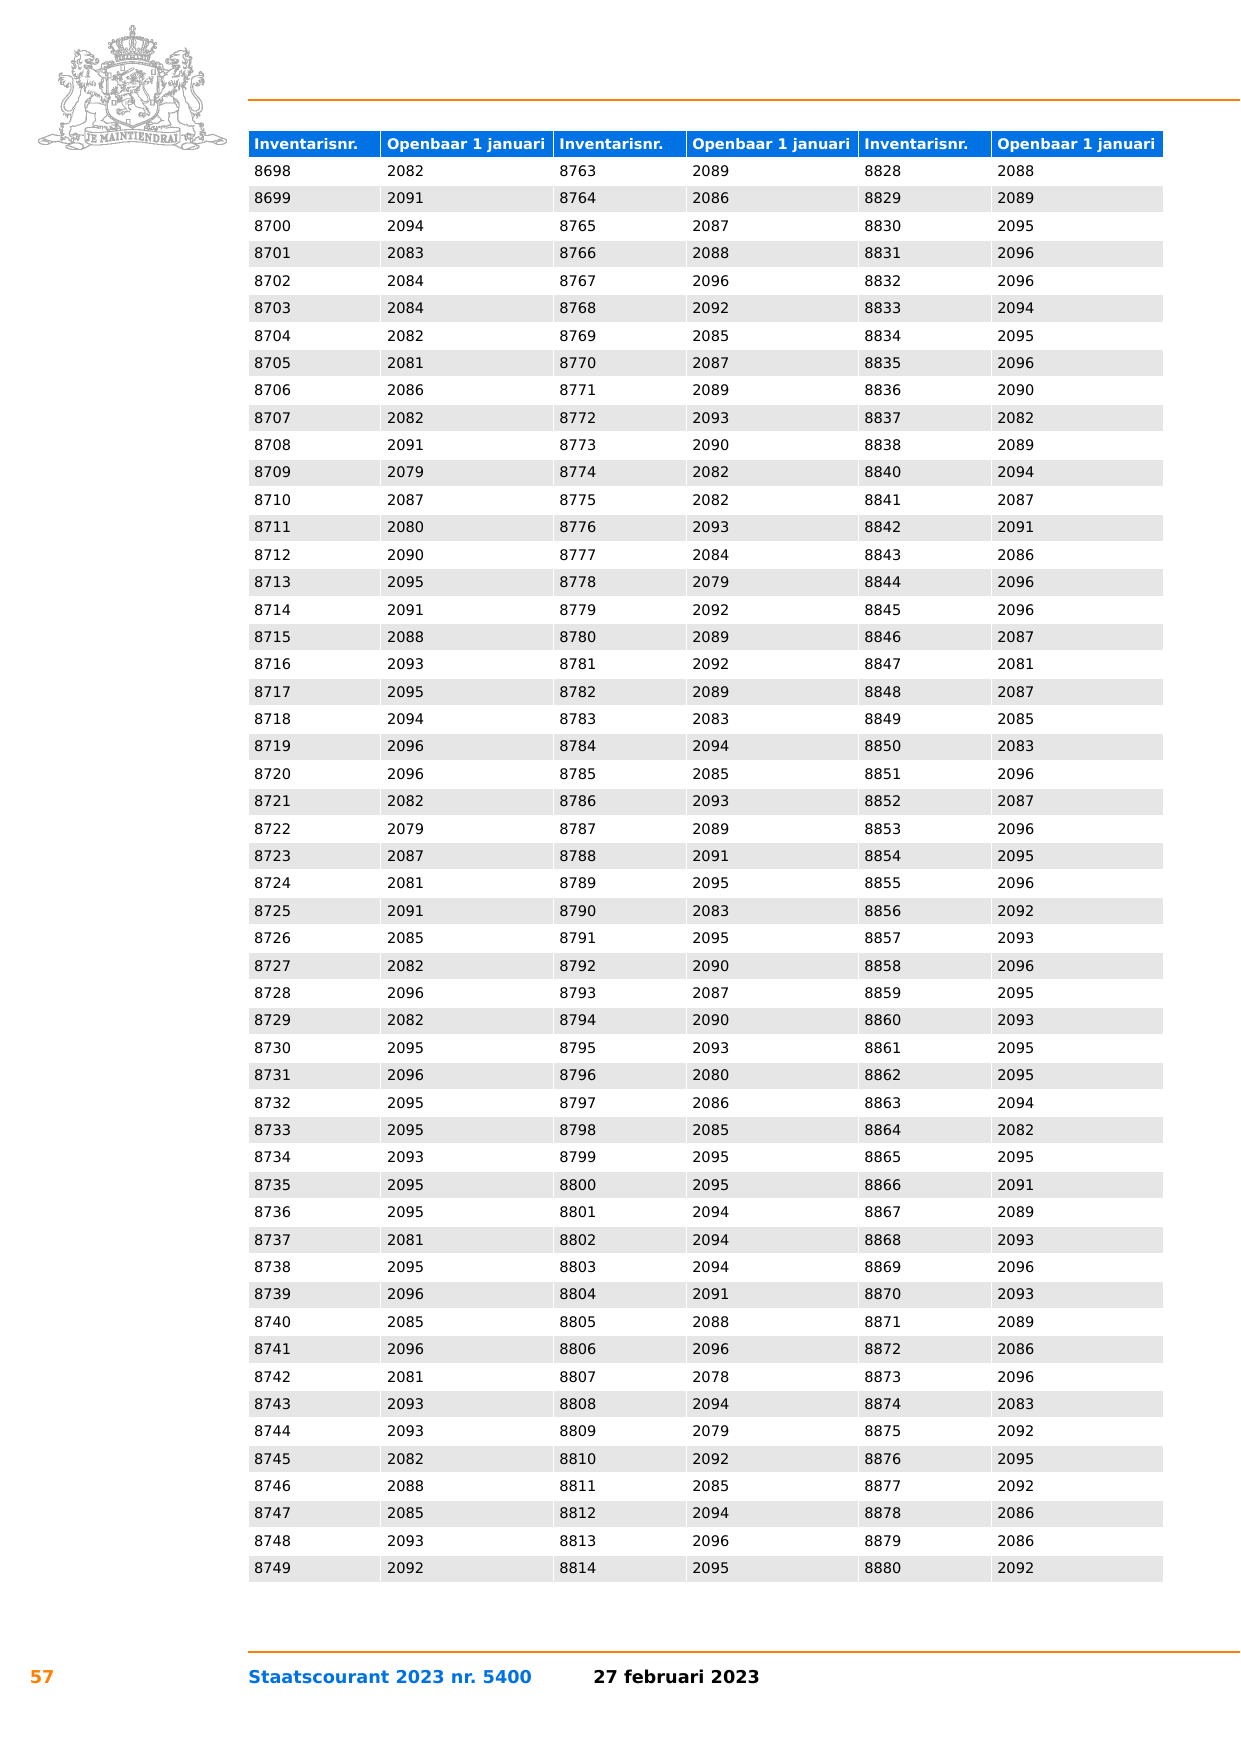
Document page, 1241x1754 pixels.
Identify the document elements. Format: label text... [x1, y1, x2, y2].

table_cell 8767 [554, 268, 686, 294]
table_cell 2085 [381, 1309, 553, 1335]
table_cell 2082 [381, 405, 553, 431]
table_cell 8853 [859, 816, 991, 842]
table_cell 8802 [554, 1227, 686, 1253]
table_cell 8781 [554, 651, 686, 678]
table_cell 8716 [249, 651, 380, 678]
table_cell 8719 [249, 734, 380, 760]
table_cell 8801 [554, 1199, 686, 1226]
table_cell 2086 [687, 186, 858, 212]
table_cell 2095 [992, 213, 1163, 239]
table_cell 2087 [992, 679, 1163, 705]
table_cell 8811 [554, 1473, 686, 1500]
table_cell 8769 [554, 323, 686, 349]
table_cell 2085 [381, 925, 553, 952]
table_cell 2093 [381, 1419, 553, 1445]
table_cell 2092 [687, 295, 858, 322]
table_cell 2095 [687, 925, 858, 952]
table_cell 8856 [859, 898, 991, 924]
table_cell 8797 [554, 1090, 686, 1116]
table_cell 2093 [992, 1227, 1163, 1253]
table_cell 2082 [992, 405, 1163, 431]
table_cell 8780 [554, 624, 686, 650]
table_cell 8734 [249, 1145, 380, 1171]
table_cell 2078 [687, 1364, 858, 1390]
table_cell 2096 [992, 268, 1163, 294]
table_cell 8829 [859, 186, 991, 212]
table_cell 8723 [249, 843, 380, 869]
table_cell 2094 [992, 1090, 1163, 1116]
table_cell 2093 [687, 1035, 858, 1061]
table_cell 2087 [687, 350, 858, 376]
table_cell 8792 [554, 953, 686, 979]
table_cell 8728 [249, 980, 380, 1007]
table_cell 2081 [992, 651, 1163, 678]
table_cell 8720 [249, 761, 380, 787]
table_cell 8724 [249, 871, 380, 897]
table_header Inventarisnr. [249, 131, 380, 157]
table_cell 8709 [249, 460, 380, 486]
table_cell 2091 [992, 1172, 1163, 1198]
table_cell 2079 [687, 569, 858, 596]
table_cell 2093 [381, 1528, 553, 1554]
table_cell 2079 [381, 460, 553, 486]
table_cell 8704 [249, 323, 380, 349]
table_cell 8833 [859, 295, 991, 322]
table_cell 8842 [859, 515, 991, 541]
table_cell 8813 [554, 1528, 686, 1554]
table_cell 8810 [554, 1446, 686, 1472]
table_cell 2096 [381, 1063, 553, 1089]
table_cell 2095 [992, 1063, 1163, 1089]
table_cell 2087 [381, 843, 553, 869]
table_cell 2080 [687, 1063, 858, 1089]
table_cell 8717 [249, 679, 380, 705]
table_cell 8748 [249, 1528, 380, 1554]
table_cell 2083 [992, 1391, 1163, 1417]
table_cell 8832 [859, 268, 991, 294]
table_cell 2095 [687, 1172, 858, 1198]
table_cell 8870 [859, 1282, 991, 1308]
table_cell 2079 [687, 1419, 858, 1445]
table_cell 2086 [992, 1501, 1163, 1527]
table_cell 2095 [992, 1035, 1163, 1061]
table_cell 8715 [249, 624, 380, 650]
table_cell 8710 [249, 487, 380, 513]
table_cell 8864 [859, 1117, 991, 1143]
table_cell 2096 [992, 350, 1163, 376]
table_cell 8778 [554, 569, 686, 596]
table_cell 2082 [381, 1008, 553, 1034]
table_cell 8727 [249, 953, 380, 979]
table_cell 2096 [992, 597, 1163, 623]
table_cell 8711 [249, 515, 380, 541]
table_cell 8873 [859, 1364, 991, 1390]
table_cell 8733 [249, 1117, 380, 1143]
table_cell 2088 [381, 1473, 553, 1500]
table_cell 8834 [859, 323, 991, 349]
table_cell 8872 [859, 1336, 991, 1363]
table_cell 8840 [859, 460, 991, 486]
table_cell 8837 [859, 405, 991, 431]
table_cell 8739 [249, 1282, 380, 1308]
table_cell 8722 [249, 816, 380, 842]
table_cell 8868 [859, 1227, 991, 1253]
table_cell 8877 [859, 1473, 991, 1500]
table_cell 8880 [859, 1556, 991, 1582]
table_cell 8866 [859, 1172, 991, 1198]
table_cell 2082 [381, 789, 553, 815]
table_cell 8783 [554, 706, 686, 733]
table_cell 2083 [687, 898, 858, 924]
table_cell 8699 [249, 186, 380, 212]
table_cell 8876 [859, 1446, 991, 1472]
table_cell 2096 [992, 1364, 1163, 1390]
table_cell 2090 [381, 542, 553, 568]
table_cell 2087 [687, 213, 858, 239]
table_cell 2093 [687, 515, 858, 541]
table_cell 2089 [687, 816, 858, 842]
table_cell 2095 [992, 1145, 1163, 1171]
table_cell 2085 [381, 1501, 553, 1527]
table_cell 8787 [554, 816, 686, 842]
table_cell 8784 [554, 734, 686, 760]
table_cell 8775 [554, 487, 686, 513]
table_cell 2089 [687, 679, 858, 705]
table_cell 2090 [687, 432, 858, 459]
table_cell 2082 [381, 323, 553, 349]
table_cell 8836 [859, 378, 991, 404]
table_cell 2081 [381, 1227, 553, 1253]
table_cell 2085 [687, 761, 858, 787]
picture [38, 25, 227, 150]
table_cell 8798 [554, 1117, 686, 1143]
table_cell 2085 [687, 1117, 858, 1143]
table_cell 8835 [859, 350, 991, 376]
table_cell 8738 [249, 1254, 380, 1281]
table_cell 2091 [381, 898, 553, 924]
table_cell 2096 [687, 268, 858, 294]
table_cell 2092 [992, 1556, 1163, 1582]
table_cell 8786 [554, 789, 686, 815]
table_cell 8725 [249, 898, 380, 924]
table_cell 8735 [249, 1172, 380, 1198]
table_cell 2089 [687, 378, 858, 404]
table_cell 2088 [381, 624, 553, 650]
table_cell 8789 [554, 871, 686, 897]
table_cell 2092 [381, 1556, 553, 1582]
table_cell 2094 [381, 706, 553, 733]
table_cell 2082 [381, 953, 553, 979]
table_cell 2096 [992, 569, 1163, 596]
table_cell 8771 [554, 378, 686, 404]
table_cell 2095 [381, 569, 553, 596]
table_cell 2094 [687, 1391, 858, 1417]
table_cell 2086 [992, 542, 1163, 568]
table_cell 8843 [859, 542, 991, 568]
table_cell 8871 [859, 1309, 991, 1335]
table_cell 2095 [381, 1172, 553, 1198]
table_cell 8863 [859, 1090, 991, 1116]
table_cell 8790 [554, 898, 686, 924]
table_cell 2091 [687, 843, 858, 869]
table_cell 2083 [381, 241, 553, 267]
table_cell 2082 [381, 1446, 553, 1472]
table_cell 8732 [249, 1090, 380, 1116]
table_cell 8812 [554, 1501, 686, 1527]
table_cell 8862 [859, 1063, 991, 1089]
table_cell 8788 [554, 843, 686, 869]
table_cell 2079 [381, 816, 553, 842]
table_cell 8701 [249, 241, 380, 267]
table_cell 2095 [381, 1090, 553, 1116]
table_cell 8774 [554, 460, 686, 486]
table_cell 2090 [687, 953, 858, 979]
table_cell 2092 [992, 898, 1163, 924]
table_cell 8742 [249, 1364, 380, 1390]
table_cell 2095 [992, 1446, 1163, 1472]
table_cell 2084 [381, 295, 553, 322]
table_cell 2089 [687, 158, 858, 185]
table_cell 8859 [859, 980, 991, 1007]
table_cell 2091 [992, 515, 1163, 541]
table_cell 8731 [249, 1063, 380, 1089]
table_cell 8878 [859, 1501, 991, 1527]
table_cell 2090 [992, 378, 1163, 404]
table_header Openbaar 1 januari [687, 131, 858, 157]
table_cell 2087 [381, 487, 553, 513]
table_cell 2091 [381, 597, 553, 623]
table_cell 2095 [381, 1199, 553, 1226]
table_cell 2095 [992, 323, 1163, 349]
table_cell 2094 [381, 213, 553, 239]
table_cell 8806 [554, 1336, 686, 1363]
table_cell 2081 [381, 350, 553, 376]
table_cell 8702 [249, 268, 380, 294]
table_cell 2096 [992, 953, 1163, 979]
table_cell 8746 [249, 1473, 380, 1500]
table_cell 2085 [687, 323, 858, 349]
table_cell 8713 [249, 569, 380, 596]
table_cell 2093 [381, 1145, 553, 1171]
table_cell 8809 [554, 1419, 686, 1445]
table_cell 2095 [381, 1035, 553, 1061]
table_cell 2081 [381, 871, 553, 897]
table_cell 2095 [687, 1145, 858, 1171]
table_cell 2087 [992, 487, 1163, 513]
table_cell 8726 [249, 925, 380, 952]
table_cell 8779 [554, 597, 686, 623]
table_cell 8772 [554, 405, 686, 431]
table_cell 8846 [859, 624, 991, 650]
table_cell 2093 [381, 1391, 553, 1417]
table_cell 8782 [554, 679, 686, 705]
table_cell 2087 [992, 624, 1163, 650]
table_cell 2086 [992, 1336, 1163, 1363]
table_cell 8785 [554, 761, 686, 787]
table_cell 2091 [381, 186, 553, 212]
table_cell 8714 [249, 597, 380, 623]
table_cell 2095 [687, 1556, 858, 1582]
table_cell 2082 [687, 487, 858, 513]
table_cell 8741 [249, 1336, 380, 1363]
table_cell 8768 [554, 295, 686, 322]
table_header Openbaar 1 januari [381, 131, 553, 157]
table_cell 8851 [859, 761, 991, 787]
table_cell 8705 [249, 350, 380, 376]
table_cell 2093 [992, 1008, 1163, 1034]
table_cell 8857 [859, 925, 991, 952]
table_cell 2095 [992, 843, 1163, 869]
table_cell 2082 [381, 158, 553, 185]
table_cell 8850 [859, 734, 991, 760]
table_cell 2089 [992, 1199, 1163, 1226]
table_cell 2090 [687, 1008, 858, 1034]
table_cell 8764 [554, 186, 686, 212]
table_cell 8777 [554, 542, 686, 568]
table_cell 2084 [687, 542, 858, 568]
table_cell 8718 [249, 706, 380, 733]
table_cell 8847 [859, 651, 991, 678]
table_cell 8831 [859, 241, 991, 267]
table_cell 2096 [381, 734, 553, 760]
table_cell 8700 [249, 213, 380, 239]
table_cell 2088 [687, 1309, 858, 1335]
table_cell 8865 [859, 1145, 991, 1171]
table_header Inventarisnr. [554, 131, 686, 157]
table_cell 8808 [554, 1391, 686, 1417]
table_cell 2093 [687, 789, 858, 815]
table_cell 8861 [859, 1035, 991, 1061]
table_cell 2095 [687, 871, 858, 897]
table_cell 8804 [554, 1282, 686, 1308]
table_cell 8874 [859, 1391, 991, 1417]
table_cell 8796 [554, 1063, 686, 1089]
table_cell 2092 [687, 597, 858, 623]
table_cell 2095 [381, 679, 553, 705]
table_cell 8776 [554, 515, 686, 541]
table_cell 2096 [992, 871, 1163, 897]
table_cell 2094 [687, 1254, 858, 1281]
table_cell 8807 [554, 1364, 686, 1390]
table_cell 2092 [687, 651, 858, 678]
table_cell 8766 [554, 241, 686, 267]
table_cell 2093 [992, 1282, 1163, 1308]
table_cell 2096 [992, 241, 1163, 267]
table_cell 2096 [687, 1336, 858, 1363]
table_cell 2087 [992, 789, 1163, 815]
table_cell 8800 [554, 1172, 686, 1198]
table_cell 8794 [554, 1008, 686, 1034]
table_cell 8841 [859, 487, 991, 513]
table_cell 2096 [992, 816, 1163, 842]
table_cell 8803 [554, 1254, 686, 1281]
table_cell 2096 [687, 1528, 858, 1554]
table_cell 8763 [554, 158, 686, 185]
table_cell 2096 [992, 1254, 1163, 1281]
table_cell 8740 [249, 1309, 380, 1335]
table_cell 2088 [992, 158, 1163, 185]
table_cell 2085 [992, 706, 1163, 733]
table_cell 8721 [249, 789, 380, 815]
table_cell 8844 [859, 569, 991, 596]
table_cell 2094 [992, 295, 1163, 322]
table_cell 8745 [249, 1446, 380, 1472]
table_cell 8773 [554, 432, 686, 459]
table_cell 2087 [687, 980, 858, 1007]
table_cell 8729 [249, 1008, 380, 1034]
table_cell 8875 [859, 1419, 991, 1445]
table_cell 2094 [687, 734, 858, 760]
table_cell 2086 [992, 1528, 1163, 1554]
table_cell 8854 [859, 843, 991, 869]
table_cell 8706 [249, 378, 380, 404]
table_cell 2091 [381, 432, 553, 459]
table_cell 8795 [554, 1035, 686, 1061]
table_cell 8743 [249, 1391, 380, 1417]
table_cell 8879 [859, 1528, 991, 1554]
table_cell 8793 [554, 980, 686, 1007]
table_cell 2086 [381, 378, 553, 404]
table_cell 8828 [859, 158, 991, 185]
table_cell 2094 [687, 1199, 858, 1226]
table_cell 2084 [381, 268, 553, 294]
table_header Openbaar 1 januari [992, 131, 1163, 157]
table_cell 8712 [249, 542, 380, 568]
table_cell 8708 [249, 432, 380, 459]
table_cell 2083 [992, 734, 1163, 760]
table_cell 8805 [554, 1309, 686, 1335]
table_cell 2082 [687, 460, 858, 486]
table_cell 2092 [992, 1473, 1163, 1500]
table_cell 2096 [381, 1336, 553, 1363]
table_cell 2095 [381, 1254, 553, 1281]
table_cell 2096 [992, 761, 1163, 787]
table_cell 2096 [381, 980, 553, 1007]
table_cell 8799 [554, 1145, 686, 1171]
table_cell 2095 [992, 980, 1163, 1007]
table_cell 2096 [381, 1282, 553, 1308]
table_cell 8737 [249, 1227, 380, 1253]
table_cell 2080 [381, 515, 553, 541]
table_cell 2093 [381, 651, 553, 678]
table_cell 8730 [249, 1035, 380, 1061]
table_cell 8852 [859, 789, 991, 815]
table_cell 8749 [249, 1556, 380, 1582]
table_cell 8698 [249, 158, 380, 185]
table_cell 2095 [381, 1117, 553, 1143]
table_cell 8849 [859, 706, 991, 733]
table_cell 2094 [992, 460, 1163, 486]
table_cell 8858 [859, 953, 991, 979]
table_cell 2081 [381, 1364, 553, 1390]
table_cell 8867 [859, 1199, 991, 1226]
table_cell 2082 [992, 1117, 1163, 1143]
table_cell 8845 [859, 597, 991, 623]
table_cell 2083 [687, 706, 858, 733]
table_cell 2091 [687, 1282, 858, 1308]
table_cell 8848 [859, 679, 991, 705]
table_cell 8860 [859, 1008, 991, 1034]
table_cell 2092 [687, 1446, 858, 1472]
table_cell 8707 [249, 405, 380, 431]
table_cell 2094 [687, 1227, 858, 1253]
table_cell 2089 [687, 624, 858, 650]
table_cell 2085 [687, 1473, 858, 1500]
table_cell 2089 [992, 432, 1163, 459]
table_cell 8814 [554, 1556, 686, 1582]
table_cell 8830 [859, 213, 991, 239]
table_cell 8703 [249, 295, 380, 322]
table_cell 8838 [859, 432, 991, 459]
table_cell 8747 [249, 1501, 380, 1527]
table_header Inventarisnr. [859, 131, 991, 157]
table_cell 2093 [992, 925, 1163, 952]
table_cell 8765 [554, 213, 686, 239]
table_cell 8855 [859, 871, 991, 897]
table_cell 2089 [992, 186, 1163, 212]
table_cell 8736 [249, 1199, 380, 1226]
table_cell 2093 [687, 405, 858, 431]
table_cell 2094 [687, 1501, 858, 1527]
table_cell 2092 [992, 1419, 1163, 1445]
table_cell 8744 [249, 1419, 380, 1445]
table_cell 8869 [859, 1254, 991, 1281]
table_cell 2086 [687, 1090, 858, 1116]
table_cell 2089 [992, 1309, 1163, 1335]
table_cell 2096 [381, 761, 553, 787]
table_cell 8791 [554, 925, 686, 952]
table_cell 8770 [554, 350, 686, 376]
table_cell 2088 [687, 241, 858, 267]
